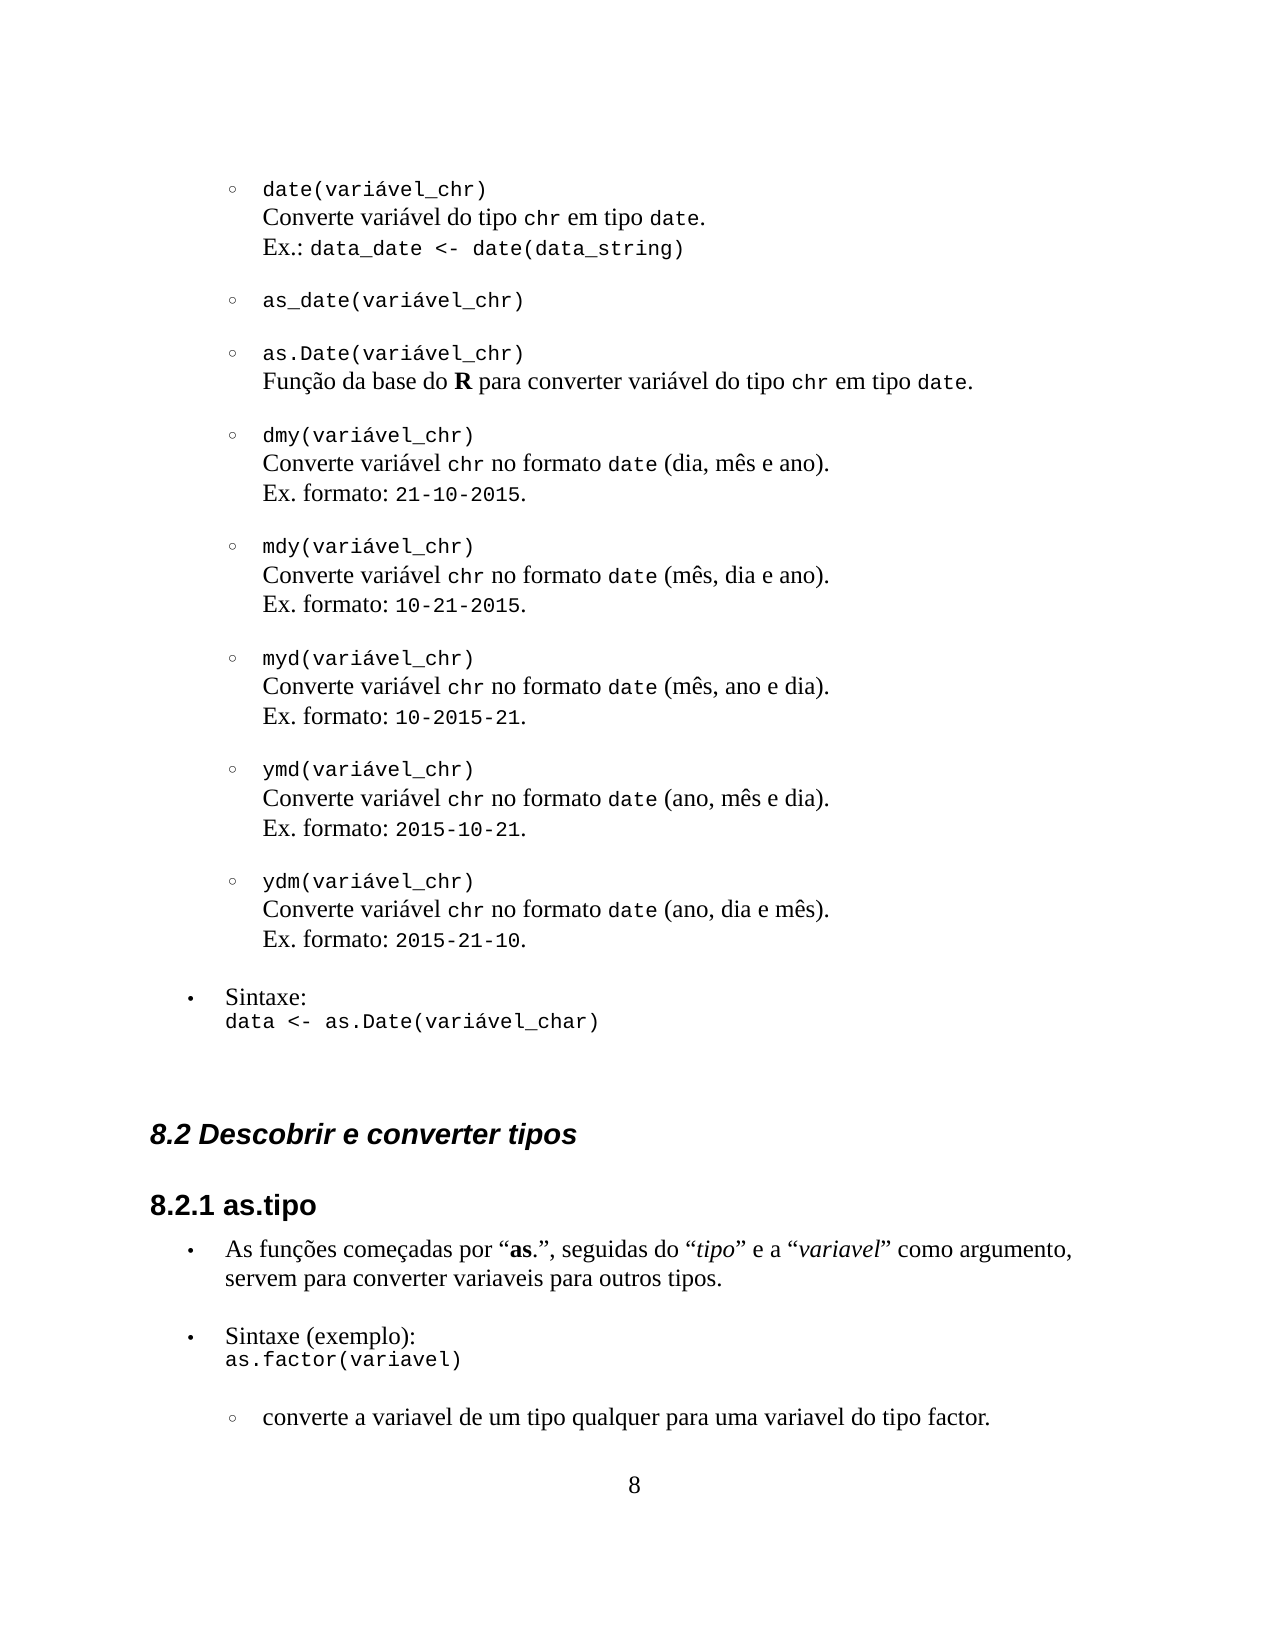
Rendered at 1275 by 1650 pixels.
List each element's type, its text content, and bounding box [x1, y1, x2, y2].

list mdy(variável_chr) Converte variável chr no formato date (mês, dia e ano). Ex. formato: 10-21-2015. [225, 536, 1125, 648]
list as_date(variável_chr) [225, 290, 1125, 343]
list ydm(variável_chr) Converte variável chr no formato date (ano, dia e mês). Ex. formato: 2015-21-10. [225, 871, 1125, 982]
list date(variável_chr) Converte variável do tipo chr em tipo date. Ex.: data_date <- date(data_string) [225, 179, 1125, 290]
subtitle 8.2.1 as.tipo [150, 1188, 1125, 1222]
subtitle 8.2 Descobrir e converter tipos [150, 1117, 1125, 1151]
list Sintaxe (exemplo): as.factor(variavel) [187, 1321, 1125, 1402]
list myd(variável_chr) Converte variável chr no formato date (mês, ano e dia). Ex. formato: 10-2015-21. [225, 648, 1125, 759]
list Sintaxe: data <- as.Date(variável_char) [187, 982, 1125, 1064]
list ymd(variável_chr) Converte variável chr no formato date (ano, mês e dia). Ex. formato: 2015-10-21. [225, 759, 1125, 871]
list converte a variavel de um tipo qualquer para uma variavel do tipo factor. [225, 1402, 1125, 1431]
list dmy(variável_chr) Converte variável chr no formato date (dia, mês e ano). Ex. formato: 21-10-2015. [225, 425, 1125, 536]
list As funções começadas por “as.”, seguidas do “tipo” e a “variavel” como argumento, servem para converter variaveis para outros tipos. [187, 1234, 1125, 1321]
list [187, 150, 1125, 179]
list as.Date(variável_chr) Função da base do R para converter variável do tipo chr em tipo date. [225, 343, 1125, 425]
